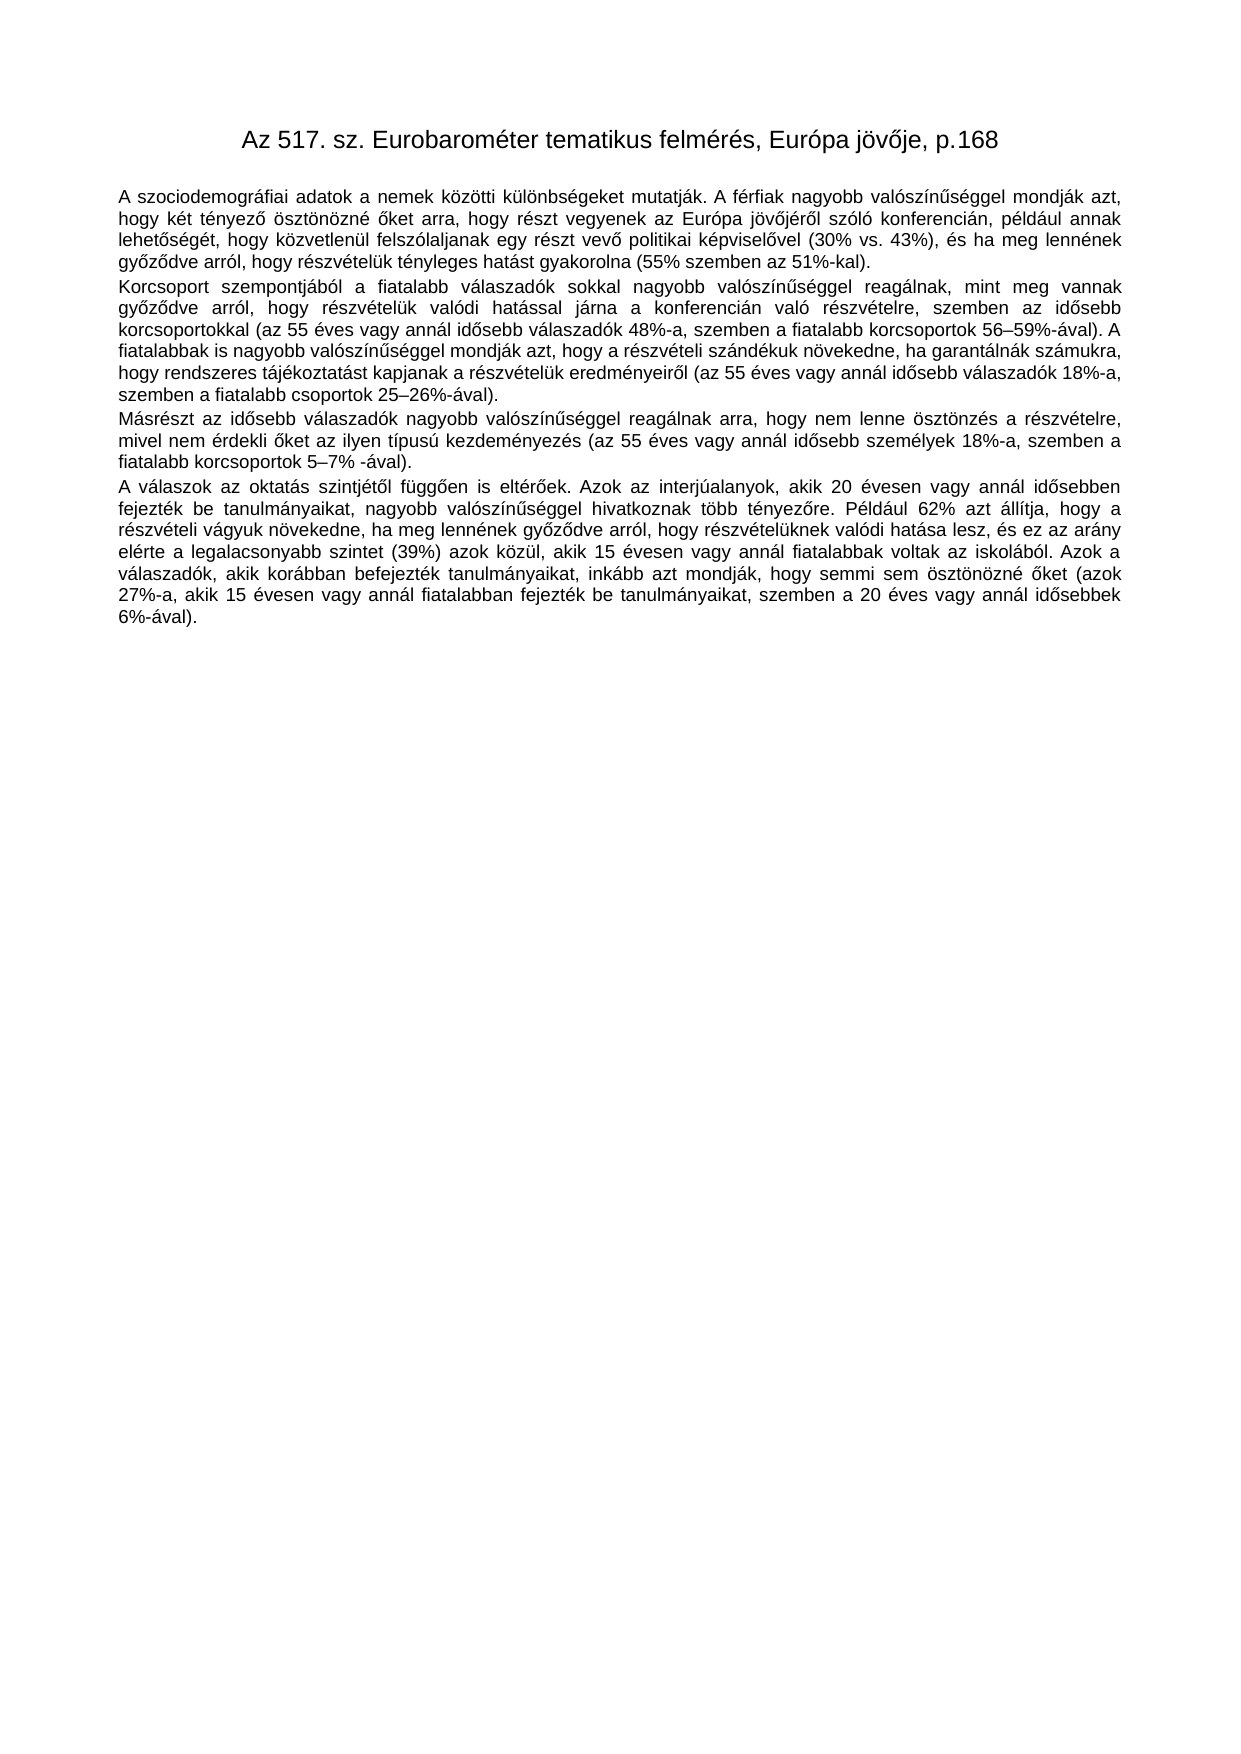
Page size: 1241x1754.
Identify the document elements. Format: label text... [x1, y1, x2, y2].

text A szociodemográfiai adatok a nemek közötti különbségeket mutatják. A férfiak nagyobb valószínűséggel mondják azt, hogy két tényező ösztönözné őket arra, hogy részt vegyenek az Európa jövőjéről szóló konferencián, például annak lehetőségét, hogy közvetlenül felszólaljanak egy részt vevő politikai képviselővel (30% vs. 43%), és ha meg lennének győződve arról, hogy részvételük tényleges hatást gyakorolna (55% szemben az 51%-kal). [118, 186, 1122, 272]
text A válaszok az oktatás szintjétől függően is eltérőek. Azok az interjúalanyok, akik 20 évesen vagy annál idősebben fejezték be tanulmányaikat, nagyobb valószínűséggel hivatkoznak több tényezőre. Például 62% azt állítja, hogy a részvételi vágyuk növekedne, ha meg lennének győződve arról, hogy részvételüknek valódi hatása lesz, és ez az arány elérte a legalacsonyabb szintet (39%) azok közül, akik 15 évesen vagy annál fiatalabbak voltak az iskolából. Azok a válaszadók, akik korábban befejezték tanulmányaikat, inkább azt mondják, hogy semmi sem ösztönözné őket (azok 27%-a, akik 15 évesen vagy annál fiatalabban fejezték be tanulmányaikat, szemben a 20 éves vagy annál idősebbek 6%-ával). [118, 476, 1122, 627]
text Másrészt az idősebb válaszadók nagyobb valószínűséggel reagálnak arra, hogy nem lenne ösztönzés a részvételre, mivel nem érdekli őket az ilyen típusú kezdeményezés (az 55 éves vagy annál idősebb személyek 18%-a, szemben a fiatalabb korcsoportok 5–7% -ával). [118, 408, 1122, 473]
text Korcsoport szempontjából a fiatalabb válaszadók sokkal nagyobb valószínűséggel reagálnak, mint meg vannak győződve arról, hogy részvételük valódi hatással járna a konferencián való részvételre, szemben az idősebb korcsoportokkal (az 55 éves vagy annál idősebb válaszadók 48%-a, szemben a fiatalabb korcsoportok 56–59%-ával). A fiatalabbak is nagyobb valószínűséggel mondják azt, hogy a részvételi szándékuk növekedne, ha garantálnák számukra, hogy rendszeres tájékoztatást kapjanak a részvételük eredményeiről (az 55 éves vagy annál idősebb válaszadók 18%-a, szemben a fiatalabb csoportok 25–26%-ával). [118, 276, 1122, 405]
